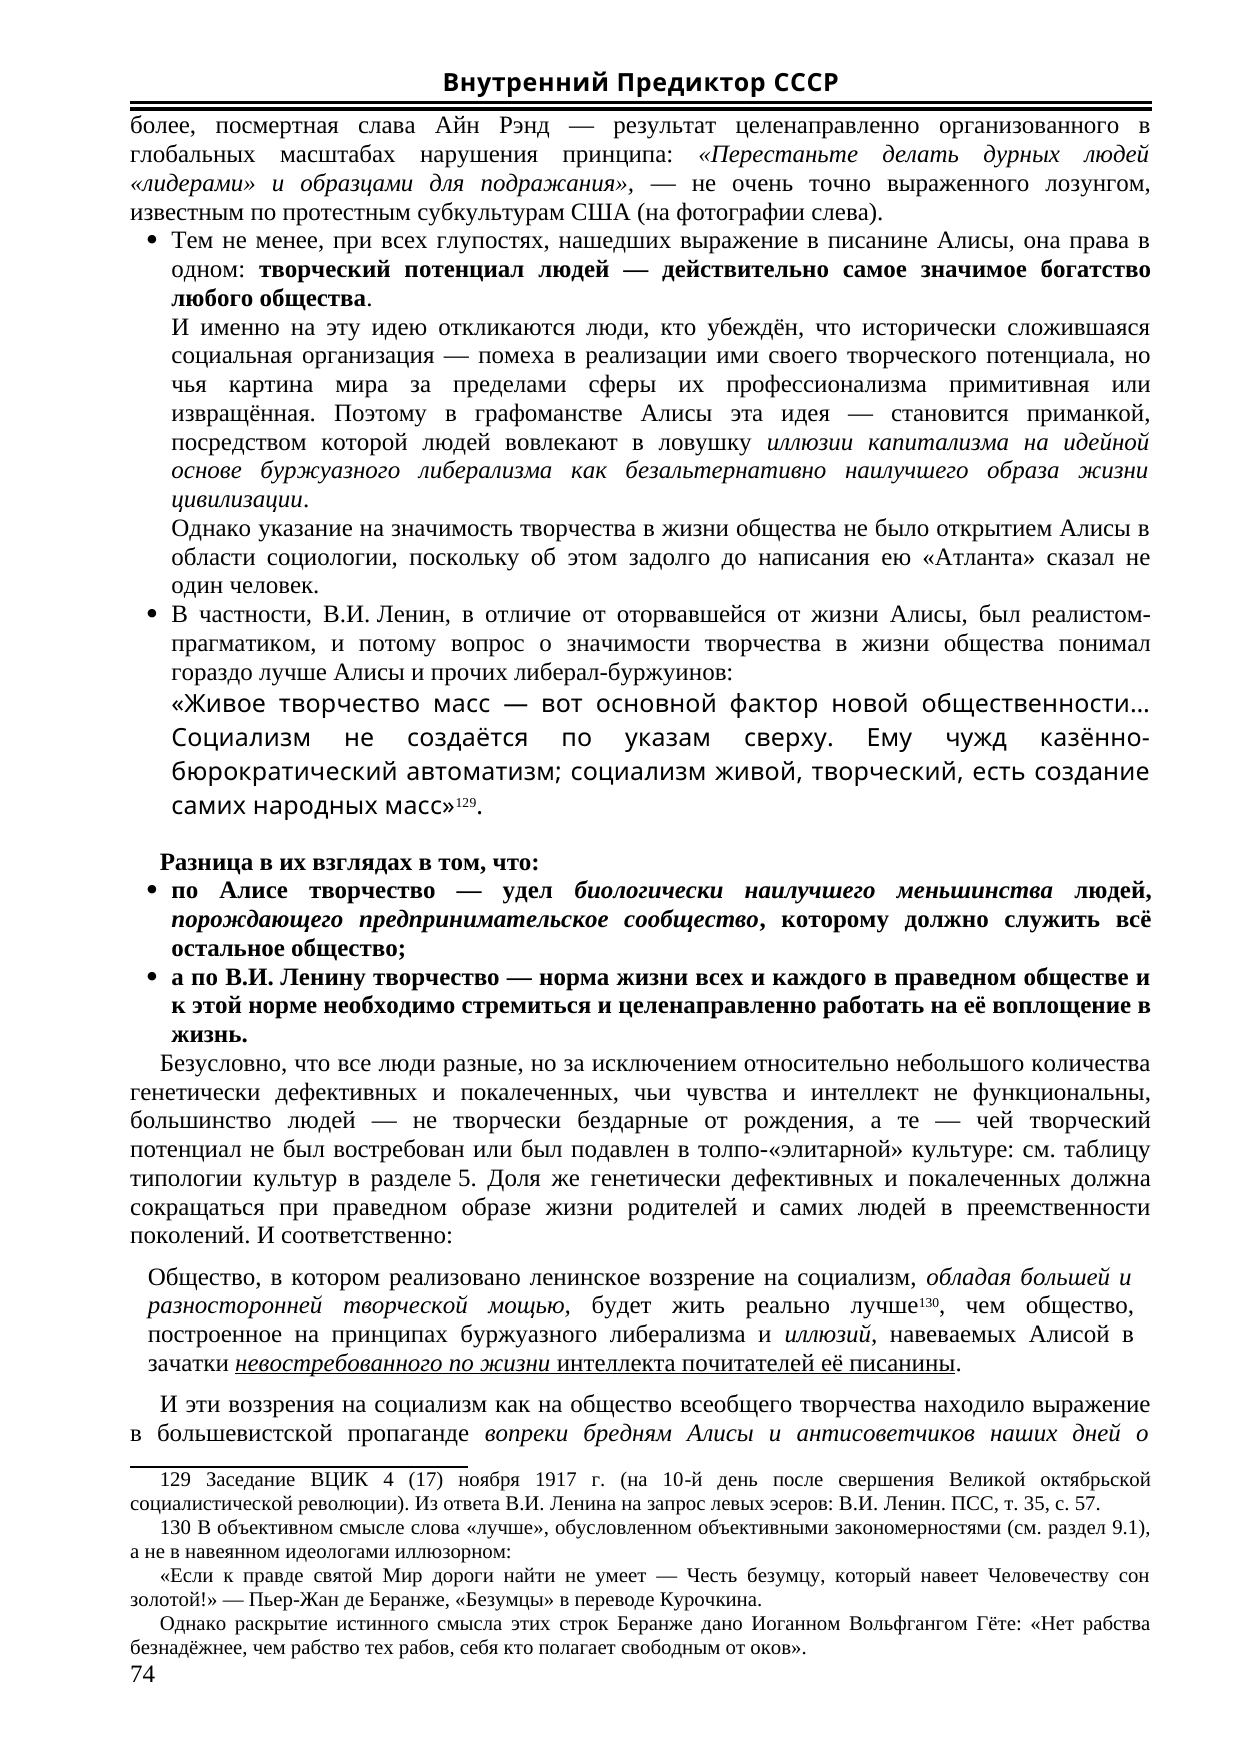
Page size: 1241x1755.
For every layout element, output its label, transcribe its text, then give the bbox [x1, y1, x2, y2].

text более, посмертная слава Айн Рэнд — результат целенаправленно организованного в глобальных масштабах нарушения принципа: «Перестаньте делать дурных людей «лидерами» и образцами для подражания», — не очень точно выраженного лозунгом, известным по протестным субкультурам США (на фотографии слева). [130, 111, 1152, 226]
text И именно на эту идею откликаются люди, кто убеждён, что исторически сложившаяся социальная организация — помеха в реализации ими своего творческого потенциала, но чья картина мира за пределами сферы их профессионализма примитивная или извращённая. Поэтому в графоманстве Алисы эта идея — становится приманкой, посредством которой людей вовлекают в ловушку иллюзии капитализма на идейной основе буржуазного либерализма как безальтернативно наилучшего образа жизни цивилизации. [171, 312, 1152, 513]
list В частности, В.И. Ленин, в отличие от оторвавшейся от жизни Алисы, был реалистом-прагматиком, и потому вопрос о значимости творчества в жизни общества понимал гораздо лучше Алисы и прочих либерал-буржуинов: [148, 599, 1152, 686]
text Однако указание на значимость творчества в жизни общества не было открытием Алисы в области социологии, поскольку об этом задолго до написания ею «Атланта» сказал не один человек. [171, 513, 1152, 599]
text Общество, в котором реализовано ленинское воззрение на социализм, обладая большей и разносторонней творческой мощью, будет жить реально лучше, чем общество, построенное на принципах буржуазного либерализма и иллюзий, навеваемых Алисой в зачатки невостребованного по жизни интеллекта почитателей её писанины. [148, 1262, 1134, 1377]
text Разница в их взглядах в том, что: [130, 847, 1152, 876]
text «Живое творчество масс — вот основной фактор новой общественности… Социализм не создаётся по указам сверху. Ему чужд казённо-бюрократический автоматизм; социализм живой, творческий, есть создание самих народных масс». [171, 686, 1152, 822]
text «Если к правде святой Мир дороги найти не умеет — Честь безумцу, который навеет Человечеству сон золотой!» — Пьер-Жан де Беранже, «Безумцы» в переводе Курочкина. [130, 1563, 1152, 1611]
list Тем не менее, при всех глупостях, нашедших выражение в писанине Алисы, она права в одном: творческий потенциал людей — действительно самое значимое богатство любого общества. [148, 226, 1152, 312]
text Заседание ВЦИК 4 (17) ноября 1917 г. (на 10‑й день после свершения Великой октябрьской социалистической революции). Из ответа В.И. Ленина на запрос левых эсеров: В.И. Ленин. ПСС, т. 35, с. 57. [130, 1467, 1152, 1515]
list а по В.И. Ленину творчество — норма жизни всех и каждого в праведном обществе и к этой норме необходимо стремиться и целенаправленно работать на её воплощение в жизнь. [148, 962, 1152, 1048]
text Безусловно, что все люди разные, но за исключением относительно небольшого количества генетически дефективных и покалеченных, чьи чувства и интеллект не функциональны, большинство людей — не творчески бездарные от рождения, а те — чей творческий потенциал не был востребован или был подавлен в толпо-«элитарной» культуре: см. таблицу типологии культур в разделе 5. Доля же генетически дефективных и покалеченных должна сокращаться при праведном образе жизни родителей и самих людей в преемственности поколений. И соответственно: [130, 1048, 1152, 1249]
text И эти воззрения на социализм как на общество всеобщего творчества находило выражение в большевистской пропаганде вопреки бредням Алисы и антисоветчиков наших дней о [130, 1389, 1152, 1447]
list по Алисе творчество — удел биологически наилучшего меньшинства людей, порождающего предпринимательское сообщество, которому должно служить всё остальное общество; [148, 876, 1152, 962]
text Однако раскрытие истинного смысла этих строк Беранже дано Иоганном Вольфгангом Гёте: «Нет рабства безнадёжнее, чем рабство тех рабов, себя кто полагает свободным от оков». [130, 1611, 1152, 1659]
text В объективном смысле слова «лучше», обусловленном объективными закономерностями (см. раздел 9.1), а не в навеянном идеологами иллюзорном: [130, 1515, 1152, 1563]
